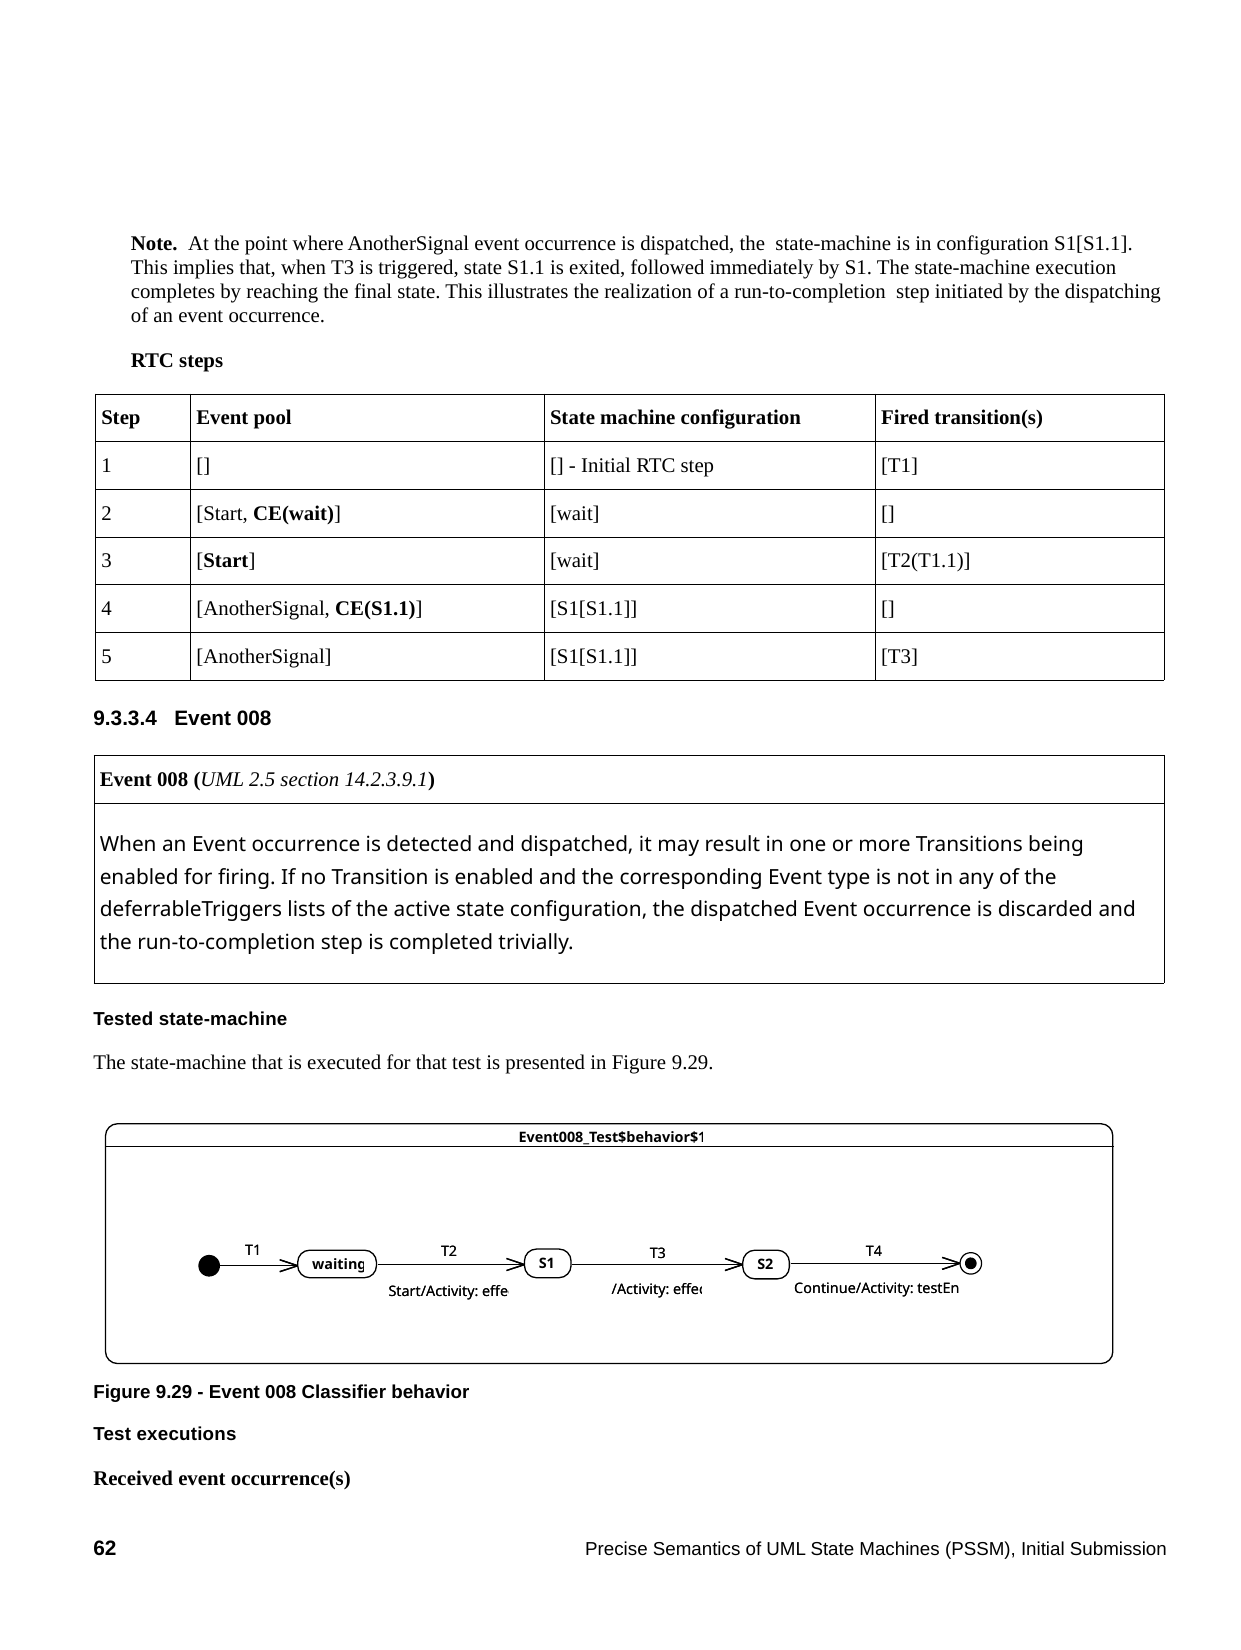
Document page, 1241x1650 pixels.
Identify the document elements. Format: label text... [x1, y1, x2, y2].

table_cell [] [191, 442, 544, 489]
table_header Fired transition(s) [876, 395, 1164, 441]
subtitle Event 008 [93, 705, 1164, 730]
text Received event occurrence(s) [93, 1466, 1164, 1489]
text The state-machine that is executed for that test is presented in Figure 9.29. [93, 1050, 1164, 1074]
table_cell [] - Initial RTC step [545, 442, 875, 489]
table_cell [] [876, 585, 1164, 632]
table_cell [wait] [545, 490, 875, 537]
text RTC steps [131, 348, 1164, 372]
table_cell 1 [96, 442, 190, 489]
table_cell When an Event occurrence is detected and dispatched, it may result in one or more Transitions being enabled for firing. If no Transition is enabled and the corresponding Event type is not in any of the deferrableTriggers lists of the active state configuration, the dispatched Event occurrence is discarded and the run-to-completion step is completed trivially. [95, 804, 1164, 982]
table_cell [T3] [876, 633, 1164, 680]
text Note. At the point where AnotherSignal event occurrence is dispatched, the state-machine is in configuration S1[S1.1]. This implies that, when T3 is triggered, state S1.1 is exited, followed immediately by S1. The state-machine execution completes by reaching the final state. This illustrates the realization of a run-to-completion step initiated by the dispatching of an event occurrence. [131, 231, 1164, 327]
table_cell [Start] [191, 538, 544, 584]
table_cell [Start, CE(wait)] [191, 490, 544, 537]
table_cell 3 [96, 538, 190, 584]
table_cell [T1] [876, 442, 1164, 489]
table_header State machine configuration [545, 395, 875, 441]
subtitle Test executions [93, 1099, 1164, 1444]
table_header Event pool [191, 395, 544, 441]
table_cell [T2(T1.1)] [876, 538, 1164, 584]
table_cell [AnotherSignal] [191, 633, 544, 680]
table_cell 2 [96, 490, 190, 537]
table_cell [wait] [545, 538, 875, 584]
table_cell [] [876, 490, 1164, 537]
table_cell [S1[S1.1]] [545, 585, 875, 632]
table_cell [S1[S1.1]] [545, 633, 875, 680]
subtitle Tested state-machine [93, 1007, 1164, 1029]
table_cell [AnotherSignal, CE(S1.1)] [191, 585, 544, 632]
text Figure 9.29 - Event 008 Classifier behavior [93, 1111, 1127, 1402]
table_header Event 008 (UML 2.5 section 14.2.3.9.1) [95, 756, 1164, 802]
table_cell 5 [96, 633, 190, 680]
table_cell 4 [96, 585, 190, 632]
table_header Step [96, 395, 190, 441]
